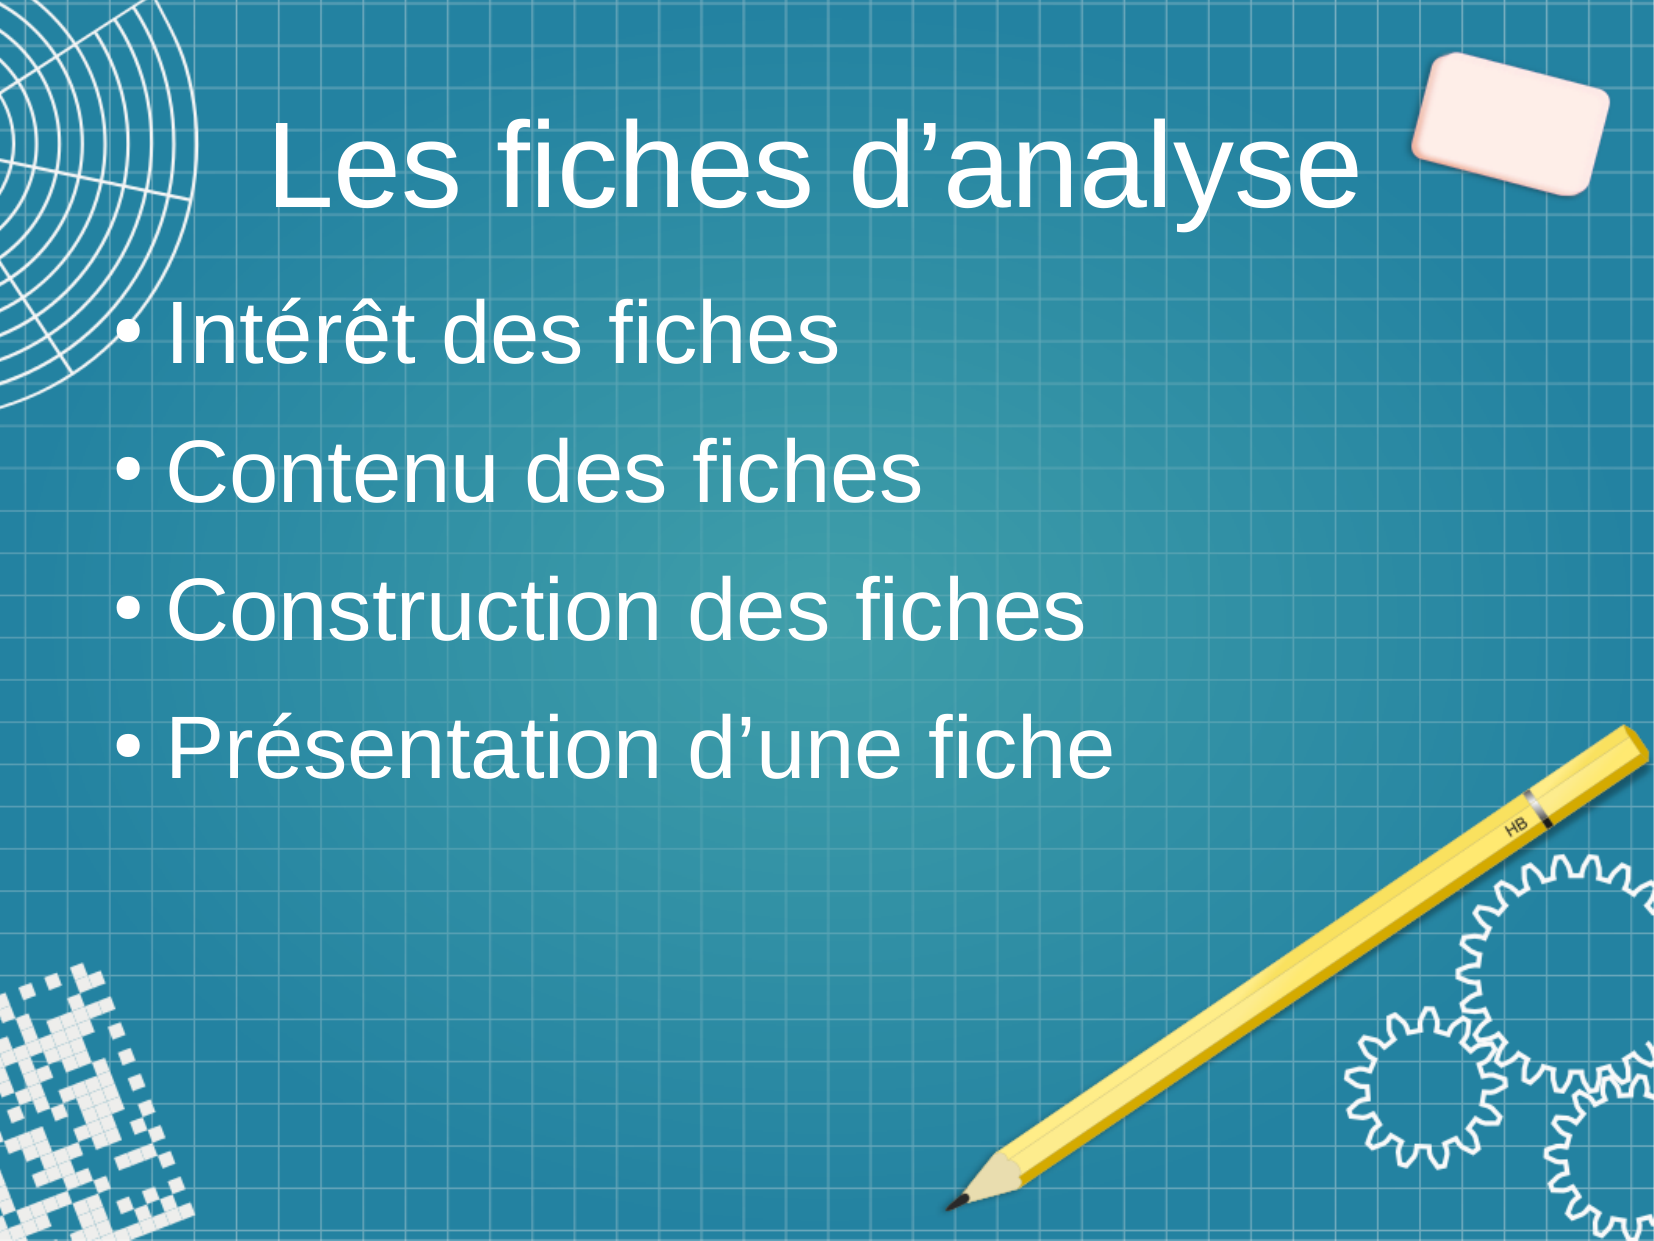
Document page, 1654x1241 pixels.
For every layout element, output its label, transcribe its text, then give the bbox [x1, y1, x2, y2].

list Intérêt des fiches Contenu des fiches Construction des fiches Présentation d’une fiche [94, 283, 1583, 1123]
title Les fiches d’analyse [70, 23, 1560, 308]
picture [0, 0, 1654, 1241]
